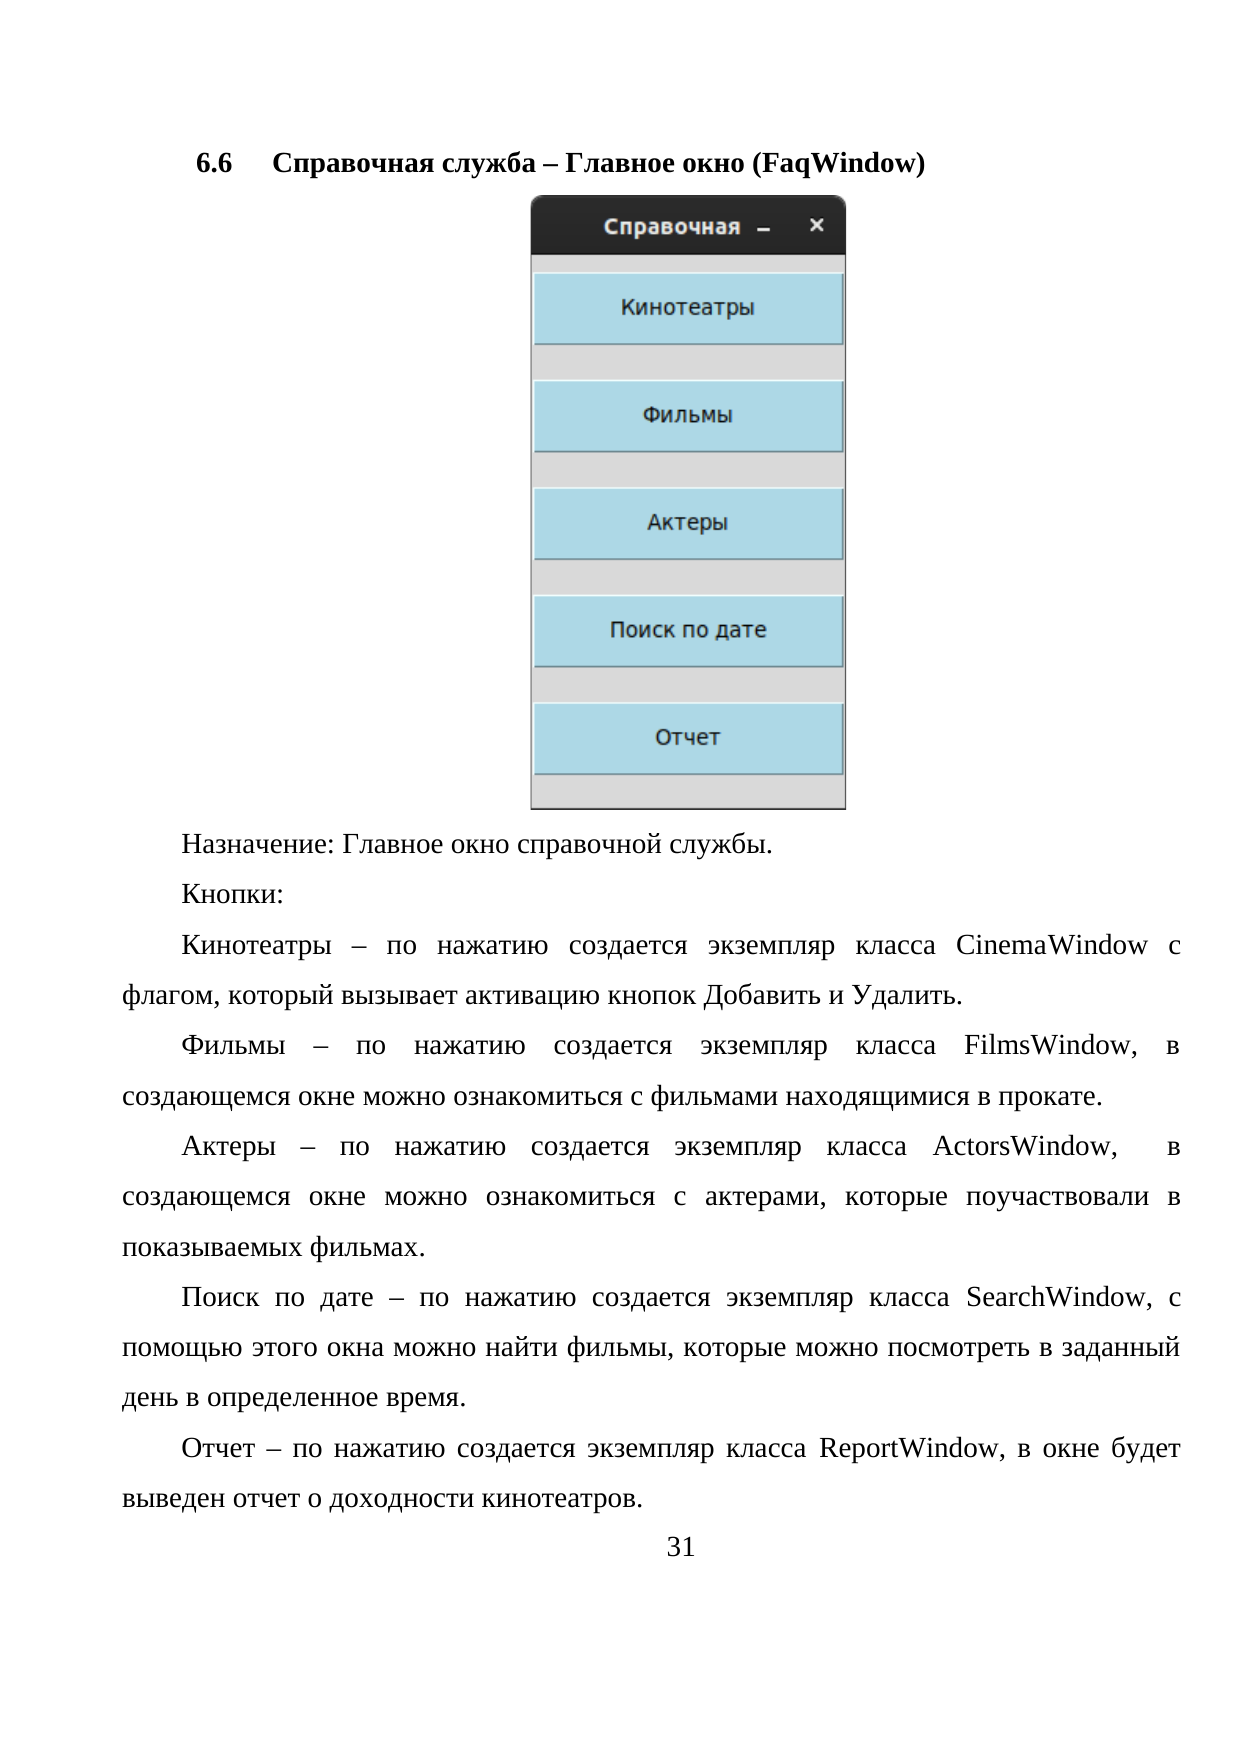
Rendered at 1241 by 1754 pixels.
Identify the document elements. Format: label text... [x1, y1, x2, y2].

text Кнопки: [122, 876, 1181, 910]
text Фильмы – по нажатию создается экземпляр класса FilmsWindow, в создающемся окне можно ознакомиться с фильмами находящимися в прокате. [122, 1027, 1181, 1111]
subtitle Справочная служба – Главное окно (FaqWindow) [196, 145, 1181, 178]
text Актеры – по нажатию создается экземпляр класса ActorsWindow, в создающемся окне можно ознакомиться с актерами, которые поучаствовали в показываемых фильмах. [122, 1128, 1181, 1262]
text Назначение: Главное окно справочной службы. [122, 826, 1181, 860]
text Поиск по дате – по нажатию создается экземпляр класса SearchWindow, с помощью этого окна можно найти фильмы, которые можно посмотреть в заданный день в определенное время. [122, 1279, 1181, 1413]
picture [530, 195, 847, 810]
text Отчет – по нажатию создается экземпляр класса ReportWindow, в окне будет выведен отчет о доходности кинотеатров. [122, 1430, 1181, 1514]
text Кинотеатры – по нажатию создается экземпляр класса CinemaWindow с флагом, который вызывает активацию кнопок Добавить и Удалить. [122, 927, 1181, 1011]
